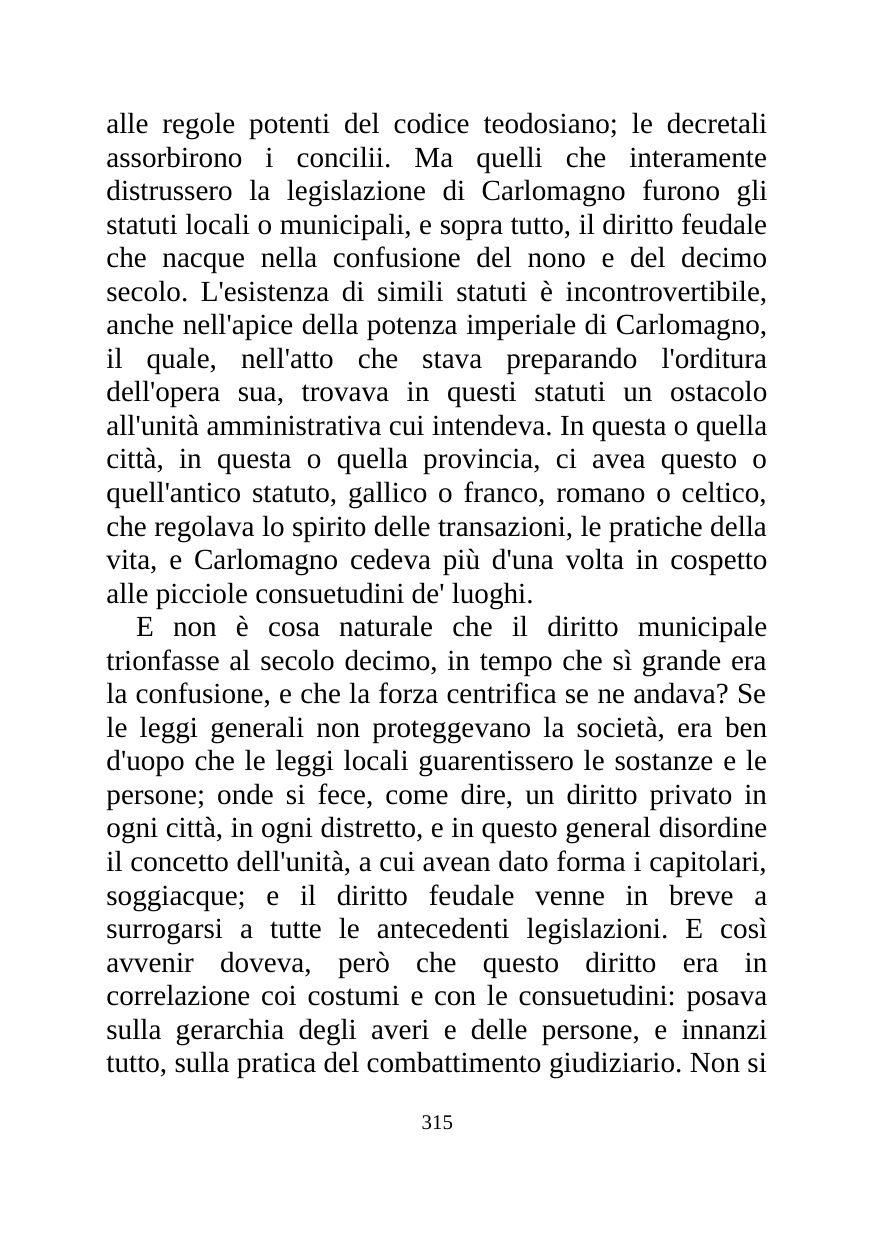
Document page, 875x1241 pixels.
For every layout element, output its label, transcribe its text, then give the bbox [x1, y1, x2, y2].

text E non è cosa naturale che il diritto municipale trionfasse al secolo decimo, in tempo che sì grande era la confusione, e che la forza centrifica se ne andava? Se le leggi generali non proteggevano la società, era ben d'uopo che le leggi locali guarentissero le sostanze e le persone; onde si fece, come dire, un diritto privato in ogni città, in ogni distretto, e in questo general disordine il concetto dell'unità, a cui avean dato forma i capitolari, soggiacque; e il diritto feudale venne in breve a surrogarsi a tutte le antecedenti legislazioni. E così avvenir doveva, però che questo diritto era in correlazione coi costumi e con le consuetudini: posava sulla gerarchia degli averi e delle persone, e innanzi tutto, sulla pratica del combattimento giudiziario. Non si [106, 609, 768, 1079]
text alle regole potenti del codice teodosiano; le decretali assorbirono i concilii. Ma quelli che interamente distrussero la legislazione di Carlomagno furono gli statuti locali o municipali, e sopra tutto, il diritto feudale che nacque nella confusione del nono e del decimo secolo. L'esistenza di simili statuti è incontrovertibile, anche nell'apice della potenza imperiale di Carlomagno, il quale, nell'atto che stava preparando l'orditura dell'opera sua, trovava in questi statuti un ostacolo all'unità amministrativa cui intendeva. In questa o quella città, in questa o quella provincia, ci avea questo o quell'antico statuto, gallico o franco, romano o celtico, che regolava lo spirito delle transazioni, le pratiche della vita, e Carlomagno cedeva più d'una volta in cospetto alle picciole consuetudini de' luoghi. [106, 106, 768, 609]
